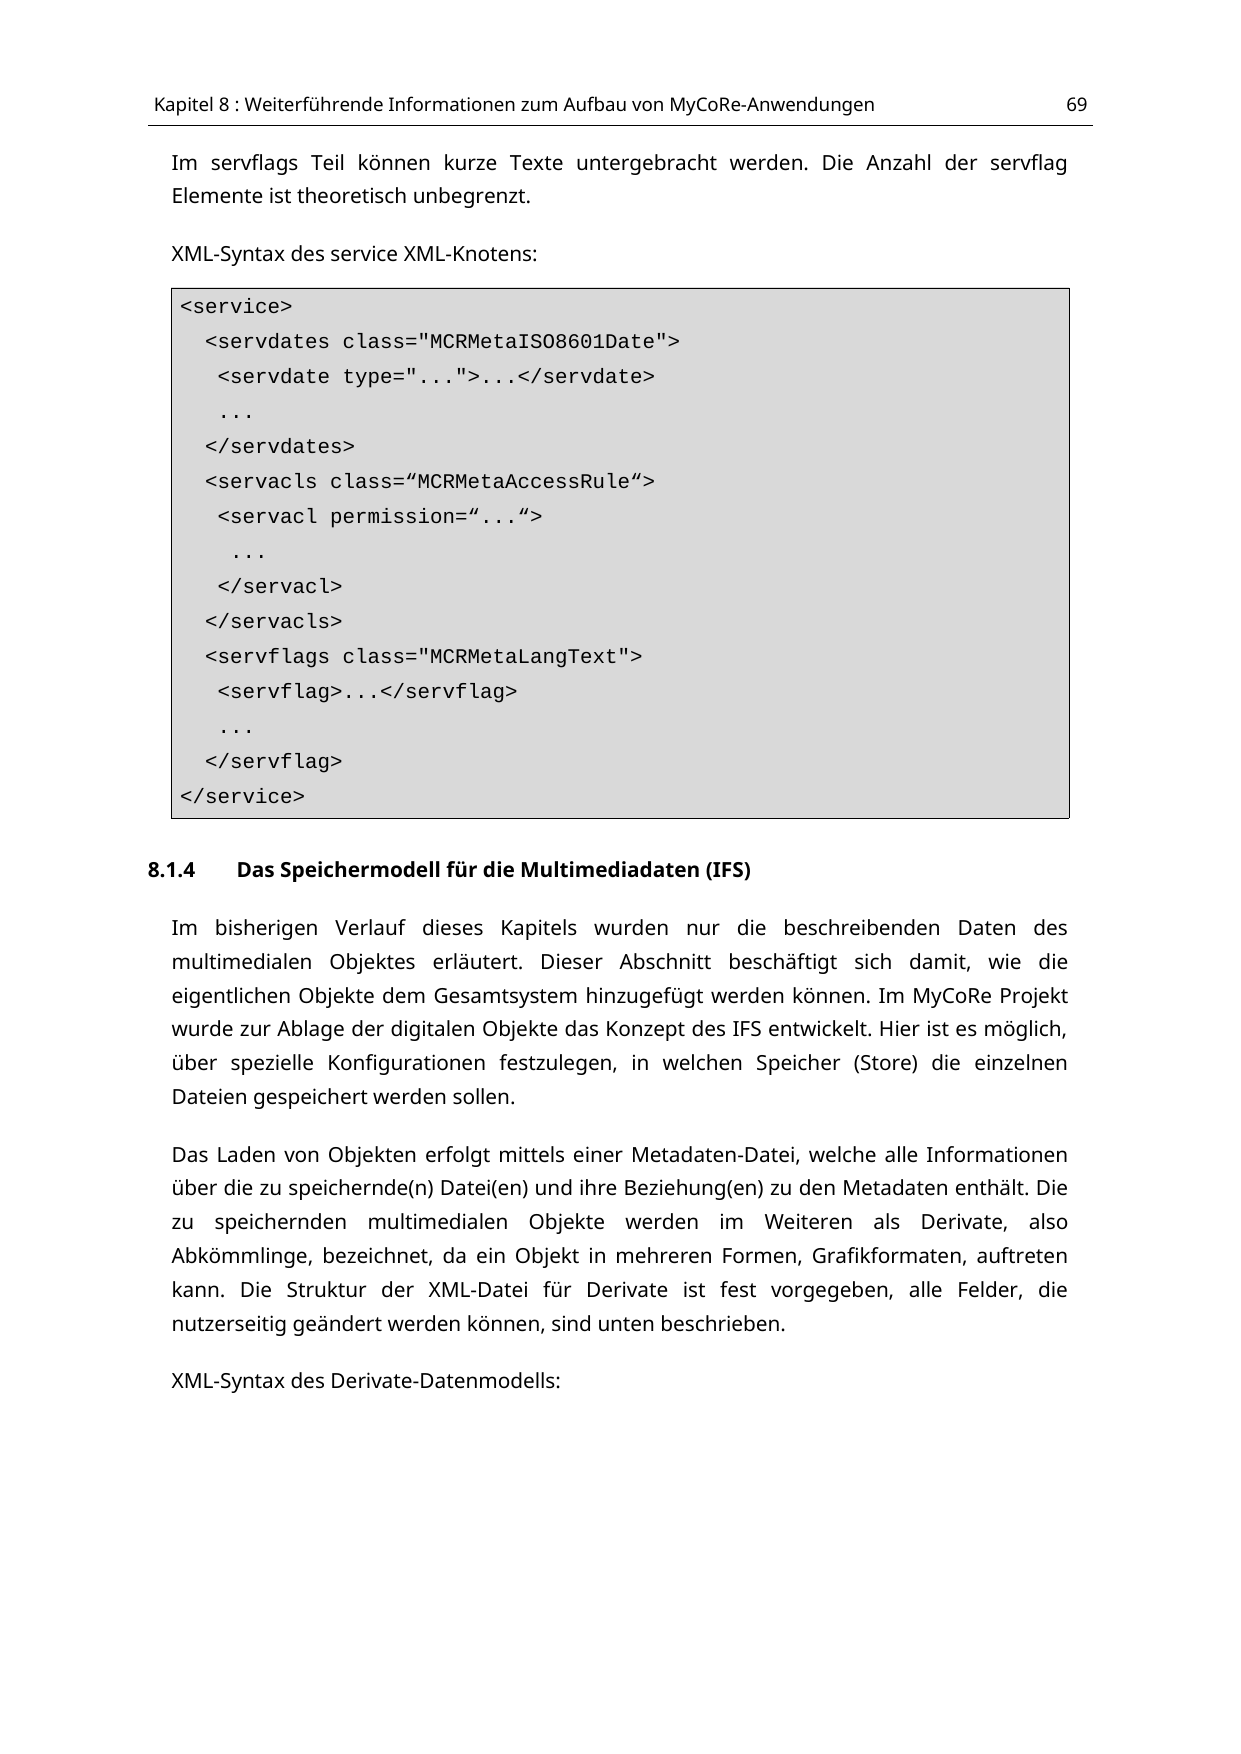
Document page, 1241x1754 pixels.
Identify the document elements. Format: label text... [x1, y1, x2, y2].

text </service> [172, 777, 1069, 818]
text Im servflags Teil können kurze Texte untergebracht werden. Die Anzahl der servflag Elemente ist theoretisch unbegrenzt. [171, 148, 1069, 210]
text <servacls class=“MCRMetaAccessRule“> [172, 462, 1069, 494]
text <servdates class="MCRMetaISO8601Date"> [172, 322, 1069, 354]
text <servacl permission=“...“> [172, 497, 1069, 529]
text <servdate type="...">...</servdate> [172, 357, 1069, 389]
text ... [172, 392, 1069, 424]
text Im bisherigen Verlauf dieses Kapitels wurden nur die beschreibenden Daten des multimedialen Objektes erläutert. Dieser Abschnitt beschäftigt sich damit, wie die eigentlichen Objekte dem Gesamtsystem hinzugefügt werden können. Im MyCoRe Projekt wurde zur Ablage der digitalen Objekte das Konzept des IFS entwickelt. Hier ist es möglich, über spezielle Konfigurationen festzulegen, in welchen Speicher (Store) die einzelnen Dateien gespeichert werden sollen. [171, 913, 1069, 1111]
text </servflag> [172, 742, 1069, 774]
text <service> [172, 289, 1069, 319]
text ... [172, 532, 1069, 564]
text <servflags class="MCRMetaLangText"> [172, 637, 1069, 669]
text Das Laden von Objekten erfolgt mittels einer Metadaten-Datei, welche alle Informationen über die zu speichernde(n) Datei(en) und ihre Beziehung(en) zu den Metadaten enthält. Die zu speichernden multimedialen Objekte werden im Weiteren als Derivate, also Abkömmlinge, bezeichnet, da ein Objekt in mehreren Formen, Grafikformaten, auftreten kann. Die Struktur der XML-Datei für Derivate ist fest vorgegeben, alle Felder, die nutzerseitig geändert werden können, sind unten beschrieben. [171, 1140, 1069, 1337]
text </servacl> [172, 567, 1069, 599]
text </servacls> [172, 602, 1069, 634]
text XML-Syntax des Derivate-Datenmodells: [171, 1366, 1069, 1394]
text XML-Syntax des service XML-Knotens: [171, 239, 1069, 267]
subtitle Das Speichermodell für die Multimediadaten (IFS) [148, 856, 1092, 884]
text ... [172, 707, 1069, 739]
text </servdates> [172, 427, 1069, 459]
text <servflag>...</servflag> [172, 672, 1069, 704]
